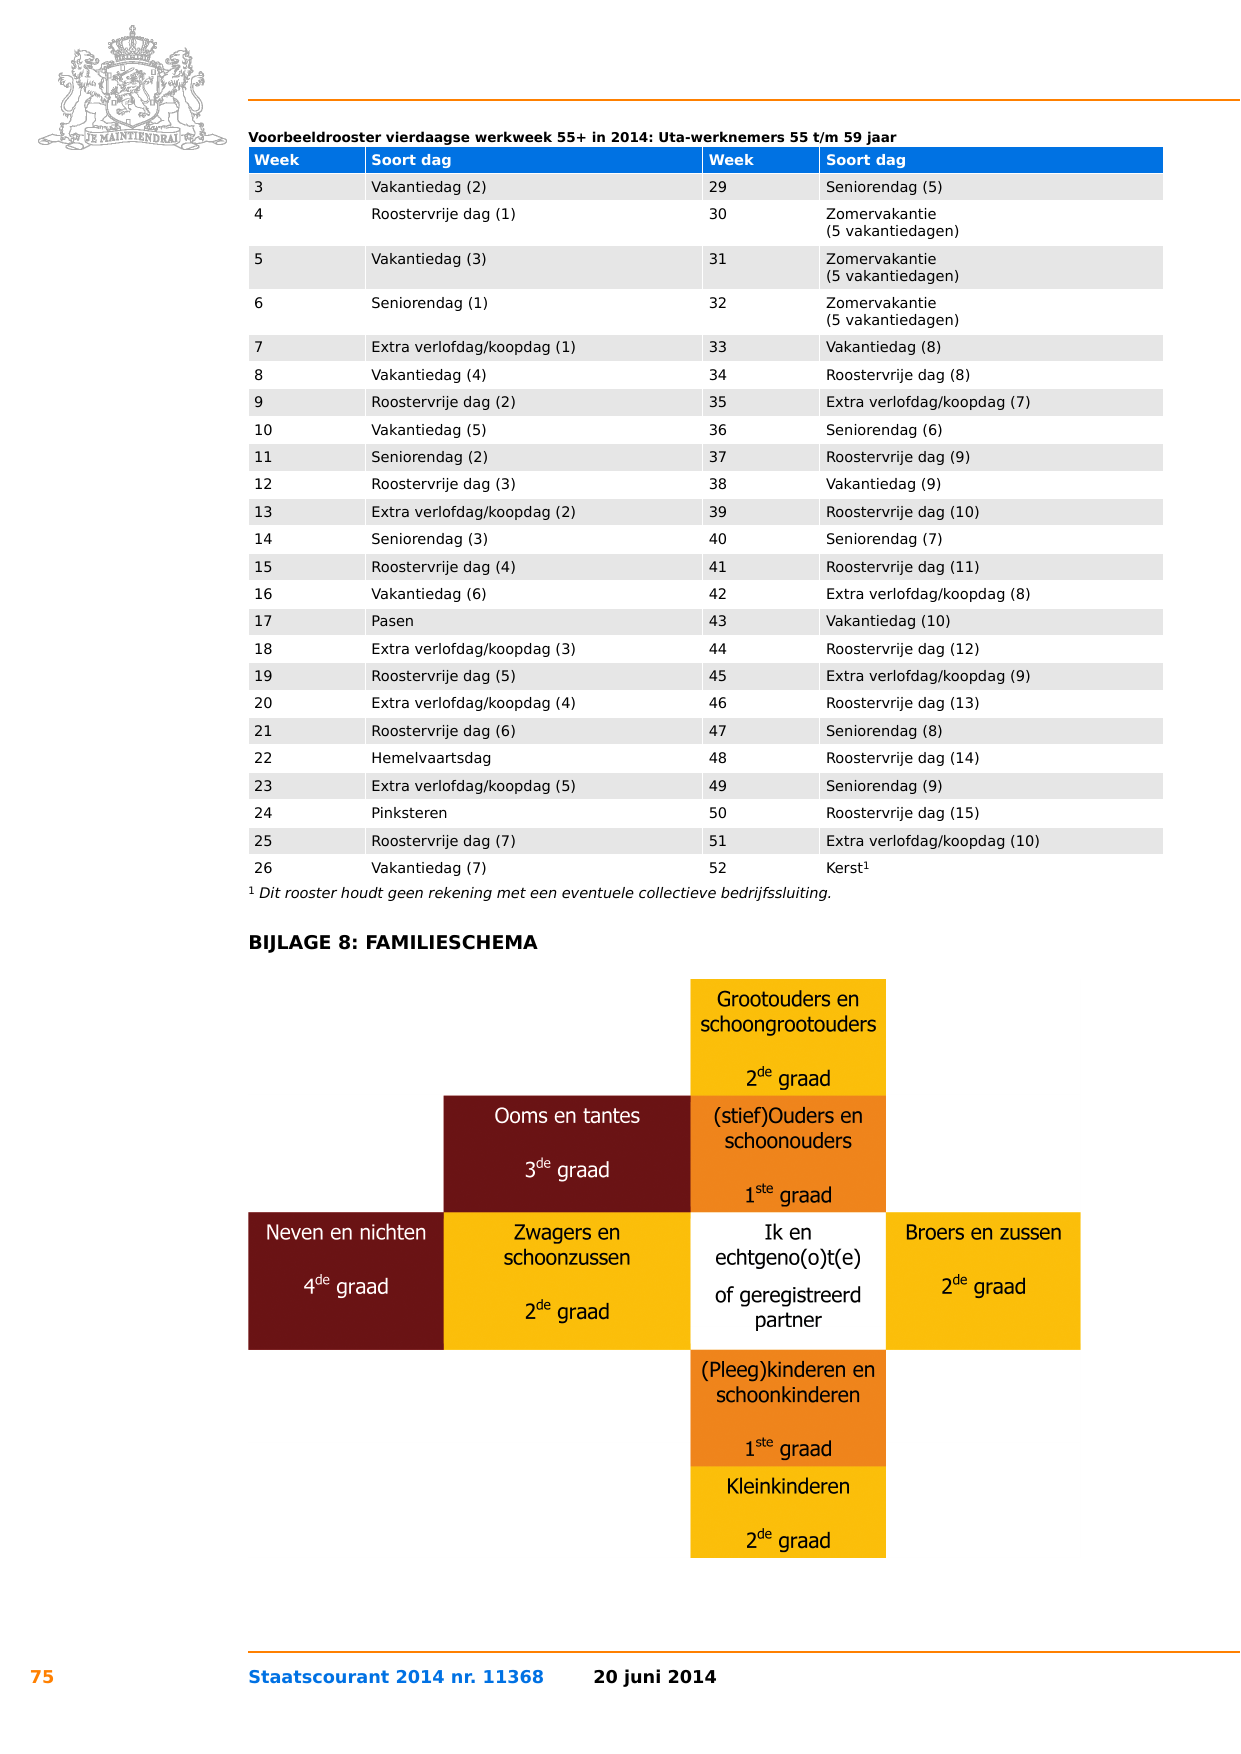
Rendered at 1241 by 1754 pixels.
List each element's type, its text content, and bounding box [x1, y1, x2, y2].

table_cell 30 [703, 201, 819, 245]
table_cell 41 [703, 554, 819, 580]
table_cell 52 [703, 855, 819, 881]
table_cell Seniorendag (6) [820, 417, 1163, 443]
table_cell 44 [703, 636, 819, 662]
table_cell Roostervrije dag (9) [820, 444, 1163, 471]
table_cell 49 [703, 773, 819, 799]
table_cell Zomervakantie (5 vakantiedagen) [820, 246, 1163, 289]
table_cell 34 [703, 362, 819, 388]
table_cell 7 [249, 335, 365, 361]
table_cell 26 [249, 855, 365, 881]
table_cell Hemelvaartsdag [366, 746, 702, 772]
table_cell 32 [703, 290, 819, 333]
table_cell 19 [249, 663, 365, 690]
subtitle BIJLAGE 8: FAMILIESCHEMA [248, 932, 1163, 954]
table_cell Soort dag [820, 147, 1163, 173]
table_cell Pasen [366, 609, 702, 635]
table_cell Soort dag [366, 147, 702, 173]
table_cell Vakantiedag (3) [366, 246, 702, 289]
table_cell Extra verlofdag/koopdag (3) [366, 636, 702, 662]
table_cell Week [703, 147, 819, 173]
table_cell Roostervrije dag (5) [366, 663, 702, 690]
table_cell 40 [703, 526, 819, 553]
table_cell 45 [703, 663, 819, 690]
table_cell 20 [249, 691, 365, 717]
table_cell 25 [249, 828, 365, 854]
table_cell Seniorendag (7) [820, 526, 1163, 553]
table_cell 3 [249, 174, 365, 200]
table_cell Seniorendag (2) [366, 444, 702, 471]
table_cell Extra verlofdag/koopdag (7) [820, 389, 1163, 416]
table_cell Extra verlofdag/koopdag (10) [820, 828, 1163, 854]
table_cell 23 [249, 773, 365, 799]
table_cell Roostervrije dag (2) [366, 389, 702, 416]
table_cell 37 [703, 444, 819, 471]
table_cell Vakantiedag (7) [366, 855, 702, 881]
table_cell 9 [249, 389, 365, 416]
table_cell Seniorendag (8) [820, 718, 1163, 744]
table_cell 43 [703, 609, 819, 635]
table_cell Vakantiedag (4) [366, 362, 702, 388]
picture [248, 979, 1081, 1558]
table_cell 22 [249, 746, 365, 772]
table_cell 1 Dit rooster houdt geen rekening met een eventuele collectieve bedrijfssluiting. [248, 883, 1163, 902]
table_cell 47 [703, 718, 819, 744]
table_cell Zomervakantie (5 vakantiedagen) [820, 201, 1163, 245]
table_cell Roostervrije dag (3) [366, 472, 702, 498]
table_cell 39 [703, 499, 819, 525]
table_cell Roostervrije dag (7) [366, 828, 702, 854]
table_cell Roostervrije dag (1) [366, 201, 702, 245]
table_cell Vakantiedag (9) [820, 472, 1163, 498]
table_cell 17 [249, 609, 365, 635]
table_cell Week [249, 147, 365, 173]
table_cell 46 [703, 691, 819, 717]
table_cell Seniorendag (9) [820, 773, 1163, 799]
table_cell Extra verlofdag/koopdag (8) [820, 581, 1163, 607]
table_cell Seniorendag (1) [366, 290, 702, 333]
picture [38, 25, 227, 150]
table_cell Kerst1 [820, 855, 1163, 881]
table_cell 12 [249, 472, 365, 498]
table_cell 10 [249, 417, 365, 443]
table_cell Roostervrije dag (15) [820, 800, 1163, 827]
table_cell 11 [249, 444, 365, 471]
table_cell Vakantiedag (6) [366, 581, 702, 607]
table_cell Vakantiedag (2) [366, 174, 702, 200]
table_cell Roostervrije dag (13) [820, 691, 1163, 717]
table_cell 38 [703, 472, 819, 498]
table_cell 18 [249, 636, 365, 662]
table_cell Roostervrije dag (8) [820, 362, 1163, 388]
table_cell Roostervrije dag (6) [366, 718, 702, 744]
table_cell 5 [249, 246, 365, 289]
table_cell Vakantiedag (8) [820, 335, 1163, 361]
table_cell 24 [249, 800, 365, 827]
table_cell Vakantiedag (10) [820, 609, 1163, 635]
table_cell 6 [249, 290, 365, 333]
table_cell Roostervrije dag (14) [820, 746, 1163, 772]
table_cell 29 [703, 174, 819, 200]
table_cell 14 [249, 526, 365, 553]
table_cell Roostervrije dag (4) [366, 554, 702, 580]
table_cell 4 [249, 201, 365, 245]
table_header Voorbeeldrooster vierdaagse werkweek 55+ in 2014: Uta-werknemers 55 t/m 59 jaar [248, 130, 1163, 146]
table_cell 15 [249, 554, 365, 580]
table_cell Seniorendag (5) [820, 174, 1163, 200]
table_cell Roostervrije dag (11) [820, 554, 1163, 580]
table_cell 31 [703, 246, 819, 289]
table_cell Extra verlofdag/koopdag (1) [366, 335, 702, 361]
table_cell 35 [703, 389, 819, 416]
table_cell 48 [703, 746, 819, 772]
table_cell Pinksteren [366, 800, 702, 827]
table_cell Extra verlofdag/koopdag (5) [366, 773, 702, 799]
table_cell Seniorendag (3) [366, 526, 702, 553]
table_cell Extra verlofdag/koopdag (9) [820, 663, 1163, 690]
table_cell 36 [703, 417, 819, 443]
table_cell 50 [703, 800, 819, 827]
table_cell Roostervrije dag (12) [820, 636, 1163, 662]
table_cell Extra verlofdag/koopdag (4) [366, 691, 702, 717]
table_cell Vakantiedag (5) [366, 417, 702, 443]
table_cell Roostervrije dag (10) [820, 499, 1163, 525]
table_cell Zomervakantie (5 vakantiedagen) [820, 290, 1163, 333]
table_cell Extra verlofdag/koopdag (2) [366, 499, 702, 525]
table_cell 13 [249, 499, 365, 525]
table_cell 8 [249, 362, 365, 388]
table_cell 51 [703, 828, 819, 854]
table_cell 42 [703, 581, 819, 607]
table_cell 33 [703, 335, 819, 361]
table_cell 16 [249, 581, 365, 607]
table_cell 21 [249, 718, 365, 744]
